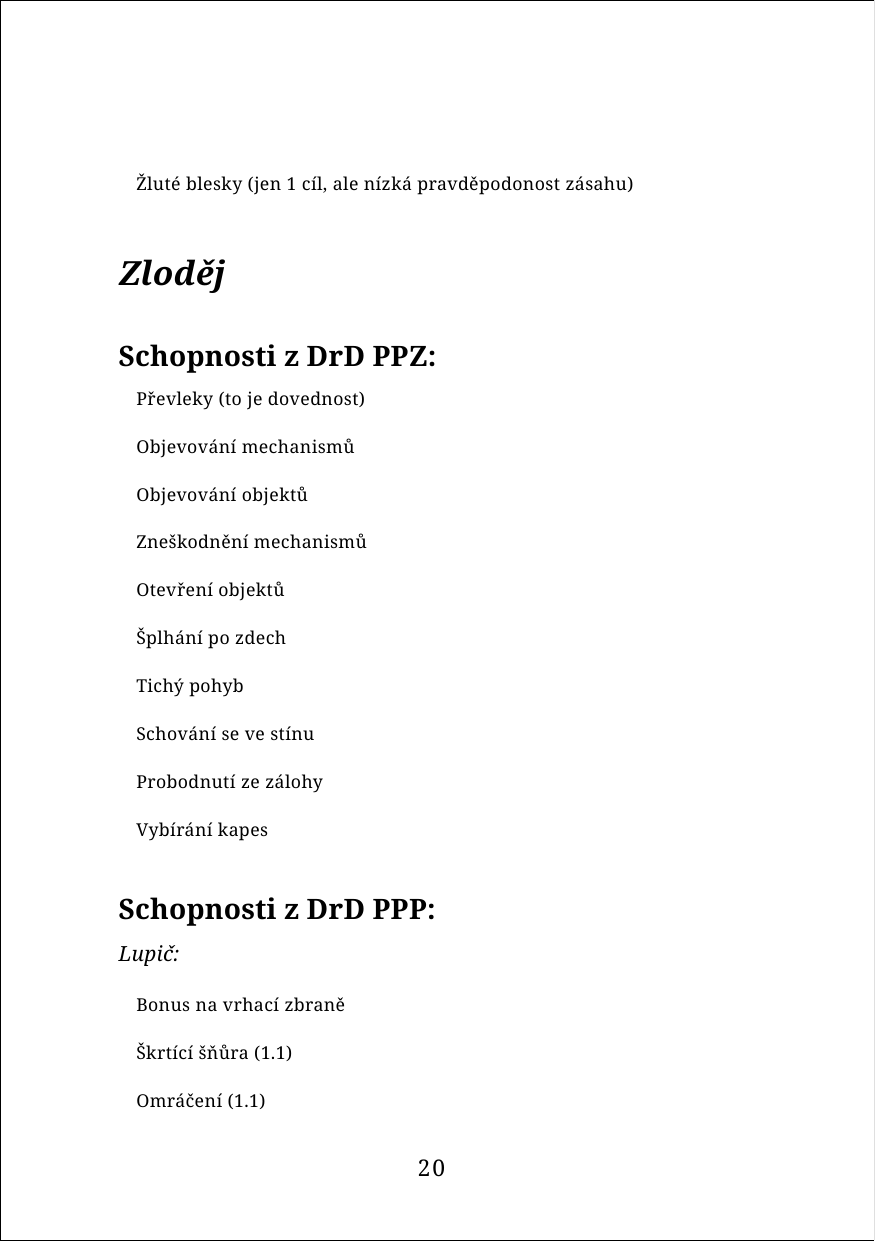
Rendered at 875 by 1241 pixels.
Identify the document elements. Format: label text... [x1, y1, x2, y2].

subtitle Schopnosti z DrD PPP: [118, 889, 756, 927]
text Lupič: [118, 939, 756, 967]
text Otevření objektů [136, 578, 756, 602]
text Objevování objektů [136, 482, 756, 506]
subtitle Schopnosti z DrD PPZ: [118, 336, 756, 374]
text Škrtící šňůra (1.1) [136, 1040, 756, 1064]
text Schování se ve stínu [136, 722, 756, 746]
text Šplhání po zdech [136, 626, 756, 650]
text Bonus na vrhací zbraně [136, 992, 756, 1016]
text Objevování mechanismů [136, 434, 756, 458]
text Omráčení (1.1) [136, 1088, 756, 1112]
text Žluté blesky (jen 1 cíl, ale nízká pravděpodonost zásahu) [136, 172, 756, 196]
subtitle Zloděj [118, 249, 756, 295]
text Vybírání kapes [136, 817, 756, 842]
text Probodnutí ze zálohy [136, 769, 756, 794]
text Převleky (to je dovednost) [136, 386, 756, 410]
text Zneškodnění mechanismů [136, 530, 756, 554]
text Tichý pohyb [136, 674, 756, 698]
